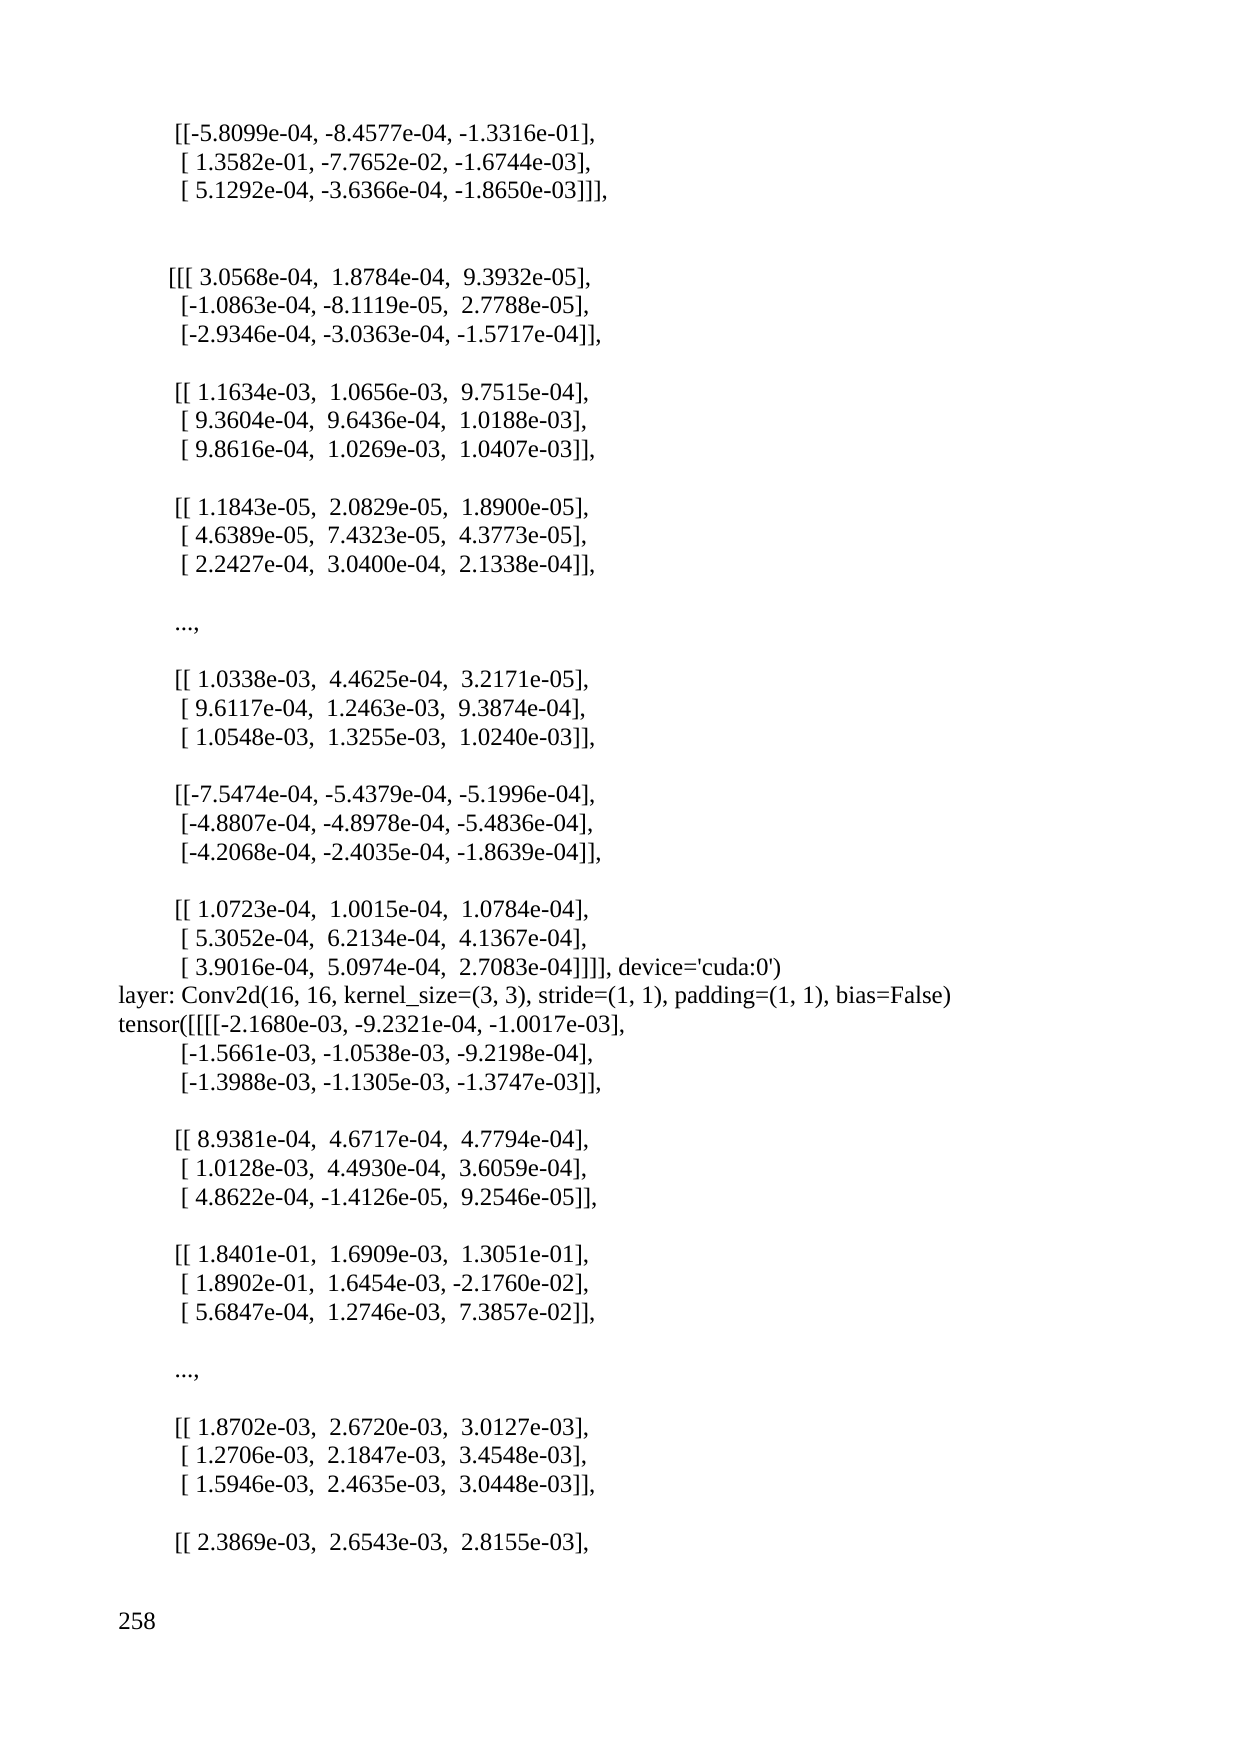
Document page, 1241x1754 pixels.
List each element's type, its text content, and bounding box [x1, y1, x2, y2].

text [ 1.5946e-03, 2.4635e-03, 3.0448e-03]], [118, 1469, 1122, 1498]
text [ 4.8622e-04, -1.4126e-05, 9.2546e-05]], [118, 1182, 1122, 1211]
text [ 5.3052e-04, 6.2134e-04, 4.1367e-04], [118, 923, 1122, 952]
text [ 3.9016e-04, 5.0974e-04, 2.7083e-04]]]], device='cuda:0') [118, 952, 1122, 981]
text [-1.3988e-03, -1.1305e-03, -1.3747e-03]], [118, 1067, 1122, 1096]
text [[ 8.9381e-04, 4.6717e-04, 4.7794e-04], [118, 1124, 1122, 1153]
text [ 1.2706e-03, 2.1847e-03, 3.4548e-03], [118, 1441, 1122, 1469]
text [ 5.1292e-04, -3.6366e-04, -1.8650e-03]]], [118, 176, 1122, 204]
text [[-7.5474e-04, -5.4379e-04, -5.1996e-04], [118, 779, 1122, 808]
text [-1.0863e-04, -8.1119e-05, 2.7788e-05], [118, 291, 1122, 319]
text [-4.8807e-04, -4.8978e-04, -5.4836e-04], [118, 808, 1122, 837]
text [ 4.6389e-05, 7.4323e-05, 4.3773e-05], [118, 521, 1122, 549]
text [[ 1.1843e-05, 2.0829e-05, 1.8900e-05], [118, 492, 1122, 521]
text [[ 1.8702e-03, 2.6720e-03, 3.0127e-03], [118, 1412, 1122, 1441]
text ..., [118, 1354, 1122, 1383]
text [ 1.0128e-03, 4.4930e-04, 3.6059e-04], [118, 1153, 1122, 1182]
text [ 9.6117e-04, 1.2463e-03, 9.3874e-04], [118, 693, 1122, 722]
text layer: Conv2d(16, 16, kernel_size=(3, 3), stride=(1, 1), padding=(1, 1), bias=False) [118, 981, 1122, 1009]
text [-2.9346e-04, -3.0363e-04, -1.5717e-04]], [118, 319, 1122, 348]
text tensor([[[[-2.1680e-03, -9.2321e-04, -1.0017e-03], [118, 1009, 1122, 1038]
text [-1.5661e-03, -1.0538e-03, -9.2198e-04], [118, 1038, 1122, 1067]
text [ 2.2427e-04, 3.0400e-04, 2.1338e-04]], [118, 549, 1122, 578]
text [ 1.8902e-01, 1.6454e-03, -2.1760e-02], [118, 1268, 1122, 1297]
text [[ 1.0338e-03, 4.4625e-04, 3.2171e-05], [118, 664, 1122, 693]
text ..., [118, 607, 1122, 636]
text [-4.2068e-04, -2.4035e-04, -1.8639e-04]], [118, 837, 1122, 866]
text [ 1.3582e-01, -7.7652e-02, -1.6744e-03], [118, 147, 1122, 176]
text [[[ 3.0568e-04, 1.8784e-04, 9.3932e-05], [118, 262, 1122, 291]
text [[ 1.1634e-03, 1.0656e-03, 9.7515e-04], [118, 377, 1122, 406]
text [[ 1.0723e-04, 1.0015e-04, 1.0784e-04], [118, 894, 1122, 923]
text [ 1.0548e-03, 1.3255e-03, 1.0240e-03]], [118, 722, 1122, 751]
text [[ 1.8401e-01, 1.6909e-03, 1.3051e-01], [118, 1239, 1122, 1268]
text [ 5.6847e-04, 1.2746e-03, 7.3857e-02]], [118, 1297, 1122, 1326]
text [ 9.3604e-04, 9.6436e-04, 1.0188e-03], [118, 406, 1122, 434]
text [ 9.8616e-04, 1.0269e-03, 1.0407e-03]], [118, 434, 1122, 463]
text [[ 2.3869e-03, 2.6543e-03, 2.8155e-03], [118, 1527, 1122, 1556]
text [[-5.8099e-04, -8.4577e-04, -1.3316e-01], [118, 118, 1122, 147]
